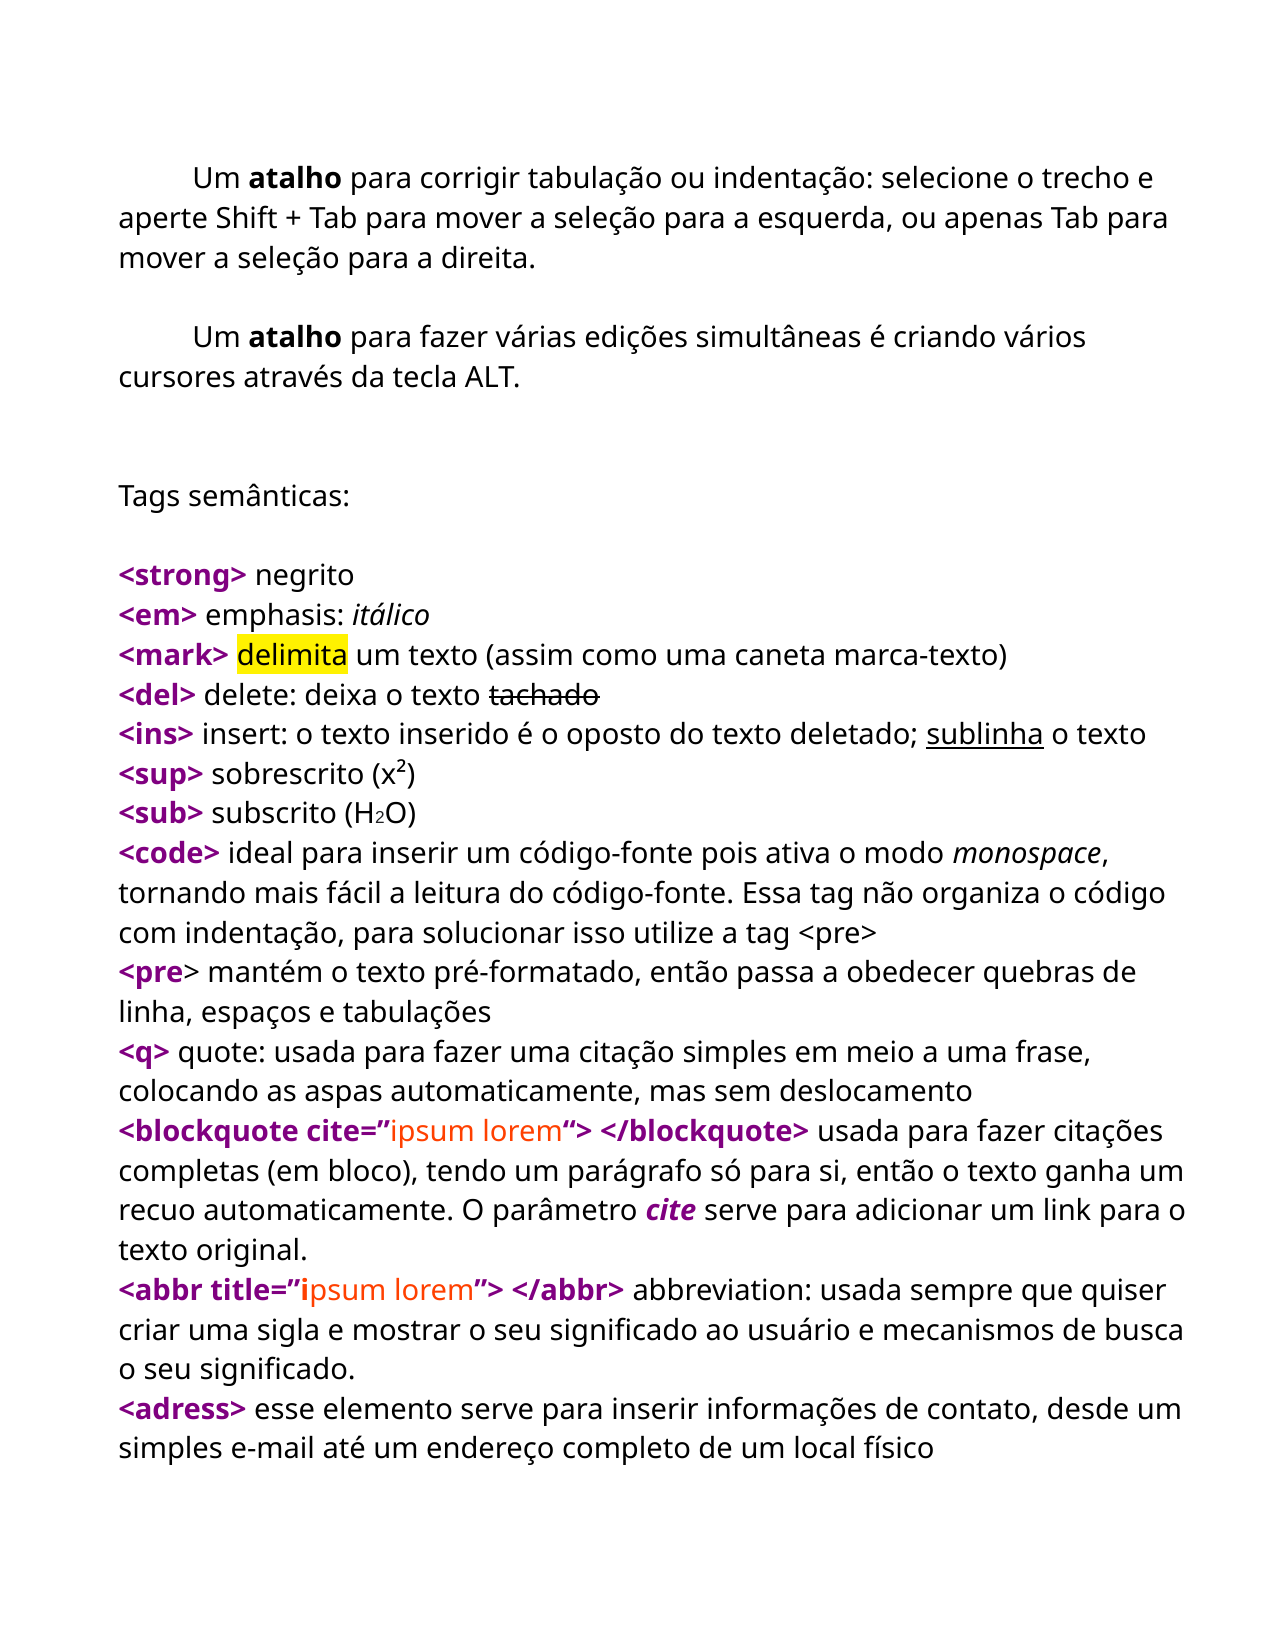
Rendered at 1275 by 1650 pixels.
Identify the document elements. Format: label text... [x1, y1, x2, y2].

text <em> emphasis: itálico [118, 594, 1198, 634]
text <abbr title=”ipsum lorem”> </abbr> abbreviation: usada sempre que quiser criar uma sigla e mostrar o seu significado ao usuário e mecanismos de busca o seu significado. [118, 1269, 1198, 1388]
text <q> quote: usada para fazer uma citação simples em meio a uma frase, colocando as aspas automaticamente, mas sem deslocamento [118, 1031, 1198, 1110]
text <ins> insert: o texto inserido é o oposto do texto deletado; sublinha o texto [118, 713, 1198, 753]
text Tags semânticas: [118, 475, 1198, 515]
text <mark> delimita um texto (assim como uma caneta marca-texto) [118, 634, 1198, 674]
text <adress> esse elemento serve para inserir informações de contato, desde um simples e-mail até um endereço completo de um local físico [118, 1388, 1198, 1467]
text <strong> negrito [118, 555, 1198, 594]
text <del> delete: deixa o texto tachado [118, 674, 1198, 713]
text <pre> mantém o texto pré-formatado, então passa a obedecer quebras de linha, espaços e tabulações [118, 952, 1198, 1031]
text Um atalho para fazer várias edições simultâneas é criando vários cursores através da tecla ALT. [118, 317, 1198, 396]
text <sub> subscrito (H2O) [118, 793, 1198, 832]
text <code> ideal para inserir um código-fonte pois ativa o modo monospace, tornando mais fácil a leitura do código-fonte. Essa tag não organiza o código com indentação, para solucionar isso utilize a tag <pre> [118, 832, 1198, 952]
text <sup> sobrescrito (x²) [118, 753, 1198, 793]
text Um atalho para corrigir tabulação ou indentação: selecione o trecho e aperte Shift + Tab para mover a seleção para a esquerda, ou apenas Tab para mover a seleção para a direita. [118, 158, 1198, 277]
text <blockquote cite=”ipsum lorem“> </blockquote> usada para fazer citações completas (em bloco), tendo um parágrafo só para si, então o texto ganha um recuo automaticamente. O parâmetro cite serve para adicionar um link para o texto original. [118, 1110, 1198, 1269]
